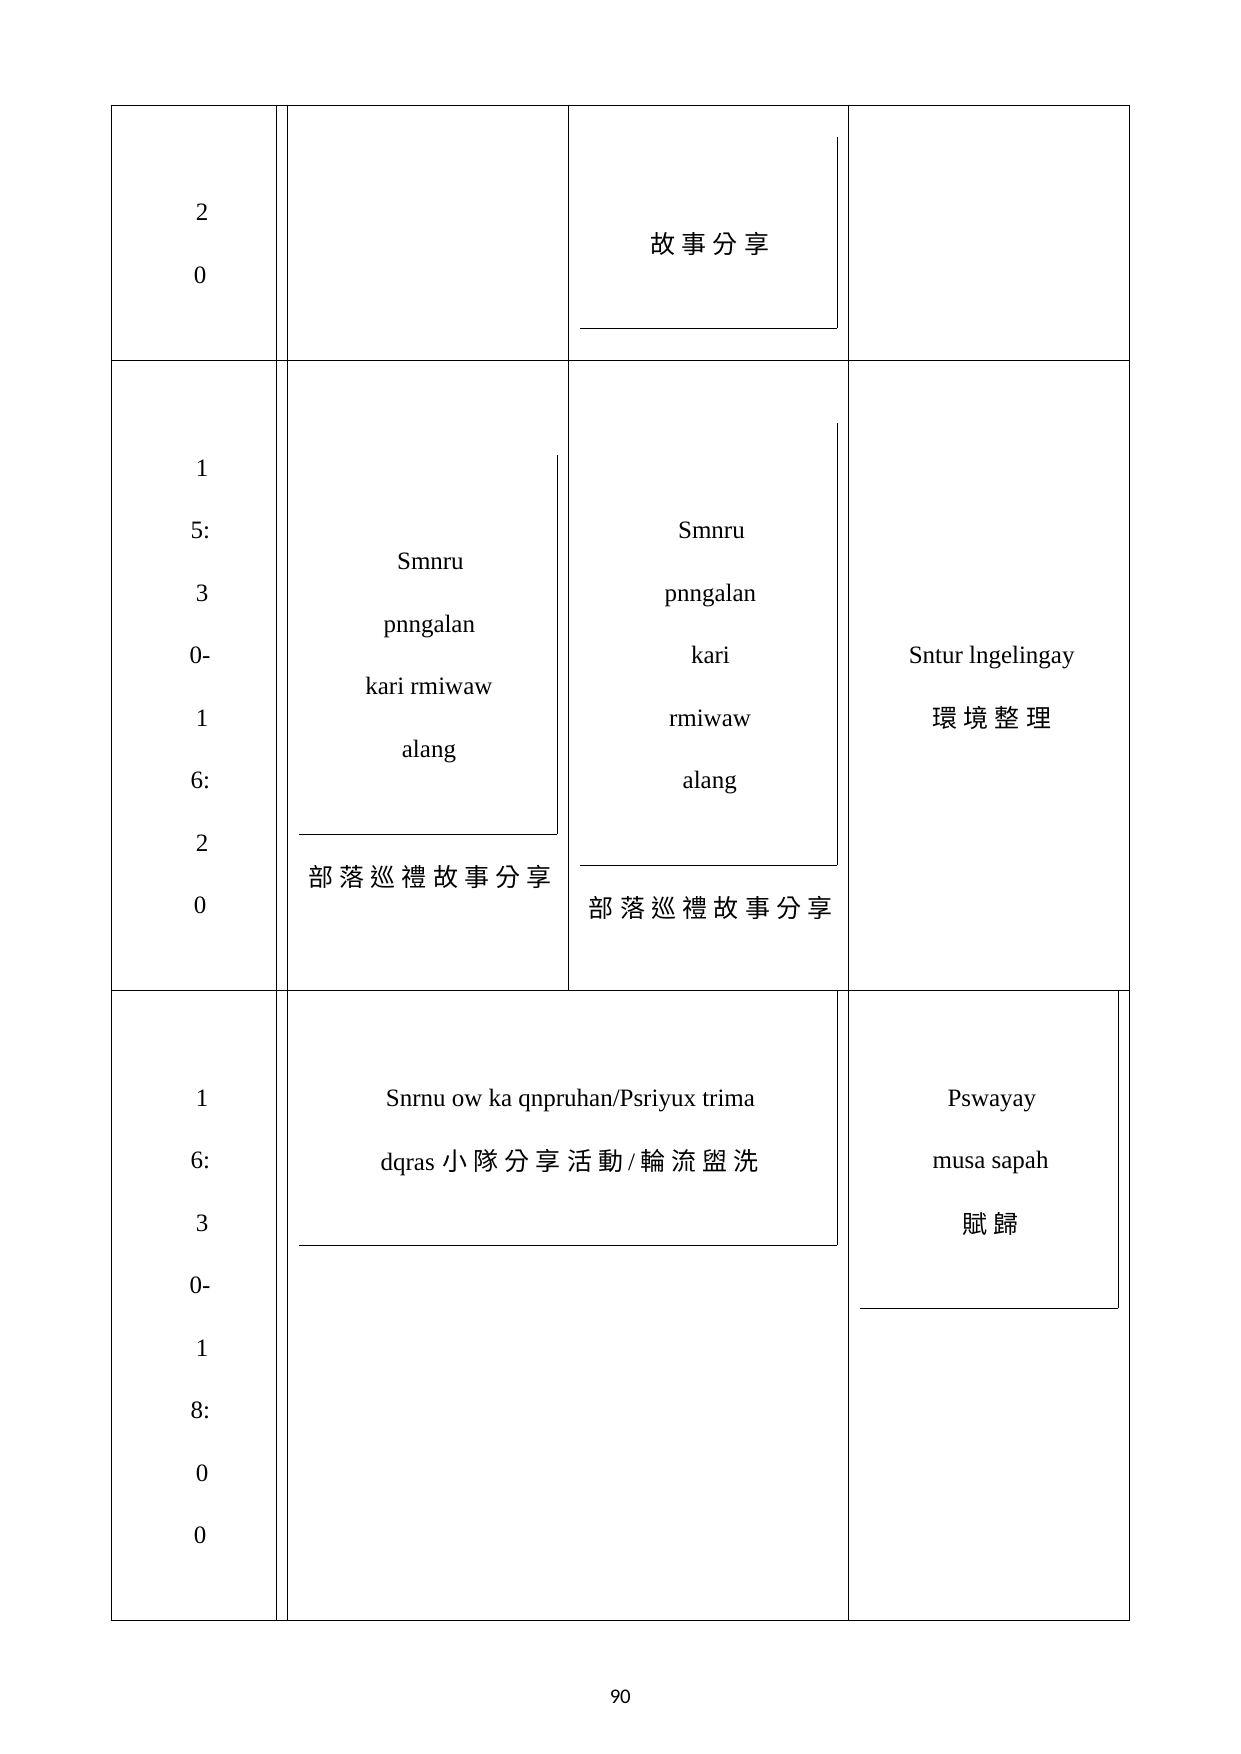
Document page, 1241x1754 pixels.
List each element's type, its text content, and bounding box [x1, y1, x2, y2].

table_cell Snrnu ow ka qnpruhan/Psriyux trima dqras小隊分享活動/輪流盥洗 [288, 991, 848, 1620]
table_cell 15:30-16:20 [112, 361, 276, 990]
table_cell [277, 106, 287, 360]
table_cell 20 [112, 106, 276, 360]
table_cell Smnru pnngalan kari rmiwaw alang 部落巡禮故事分享 [288, 361, 568, 990]
table_cell [277, 991, 287, 1620]
table_cell [277, 361, 287, 990]
table_cell Smnru pnngalan kari rmiwaw alang 部落巡禮故事分享 [569, 361, 848, 990]
table_cell Sntur lngelingay 環境整理 [849, 361, 1129, 990]
table_cell 16:30-18:00 [112, 991, 276, 1620]
table_cell [288, 106, 568, 360]
table_cell Pswayay musa sapah 賦歸 [849, 991, 1129, 1620]
table_cell [849, 106, 1129, 360]
table_cell 故事分享 [569, 106, 848, 360]
